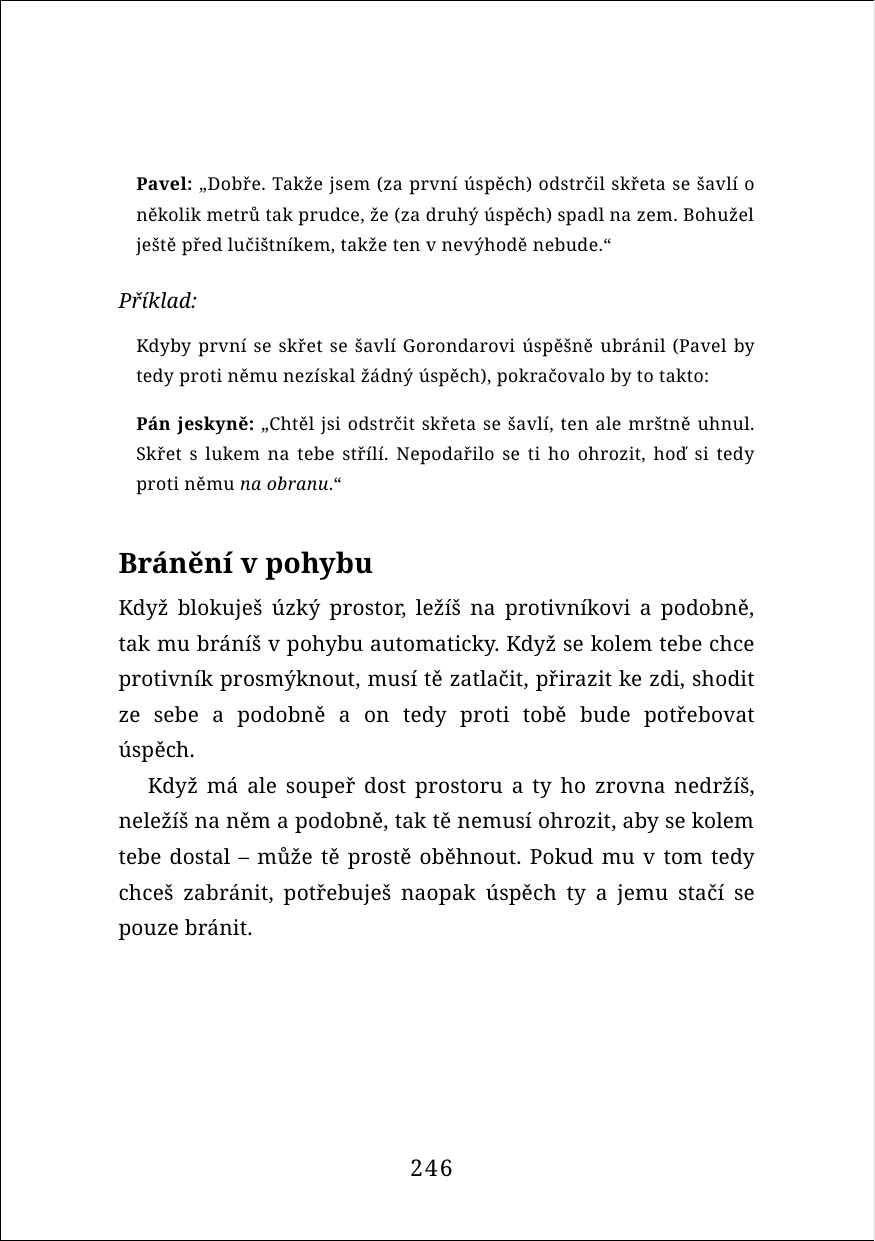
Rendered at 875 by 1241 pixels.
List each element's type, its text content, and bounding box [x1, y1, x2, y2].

text Kdyby první se skřet se šavlí Gorondarovi úspěšně ubránil (Pavel by tedy proti němu nezískal žádný úspěch), pokračovalo by to takto: [136, 333, 756, 388]
text Pavel: „Dobře. Takže jsem (za první úspěch) odstrčil skřeta se šavlí o několik metrů tak prudce, že (za druhý úspěch) spadl na zem. Bohužel ještě před lučištníkem, takže ten v nevýhodě nebude.“ [136, 172, 756, 256]
subtitle Bránění v pohybu [118, 543, 756, 582]
text Když blokuješ úzký prostor, ležíš na protivníkovi a podobně, tak mu bráníš v pohybu automaticky. Když se kolem tebe chce protivník prosmýknout, musí tě zatlačit, přirazit ke zdi, shodit ze sebe a podobně a on tedy proti tobě bude potřebovat úspěch. Když má ale soupeř dost prostoru a ty ho zrovna nedržíš, neležíš na něm a podobně, tak tě nemusí ohrozit, aby se kolem tebe dostal – může tě prostě oběhnout. Pokud mu v tom tedy chceš zabránit, potřebuješ naopak úspěch ty a jemu stačí se pouze bránit. [118, 593, 756, 942]
text Příklad: [118, 286, 756, 314]
text Pán jeskyně: „Chtěl jsi odstrčit skřeta se šavlí, ten ale mrštně uhnul. Skřet s lukem na tebe střílí. Nepodařilo se ti ho ohrozit, hoď si tedy proti němu na obranu.“ [136, 411, 756, 496]
